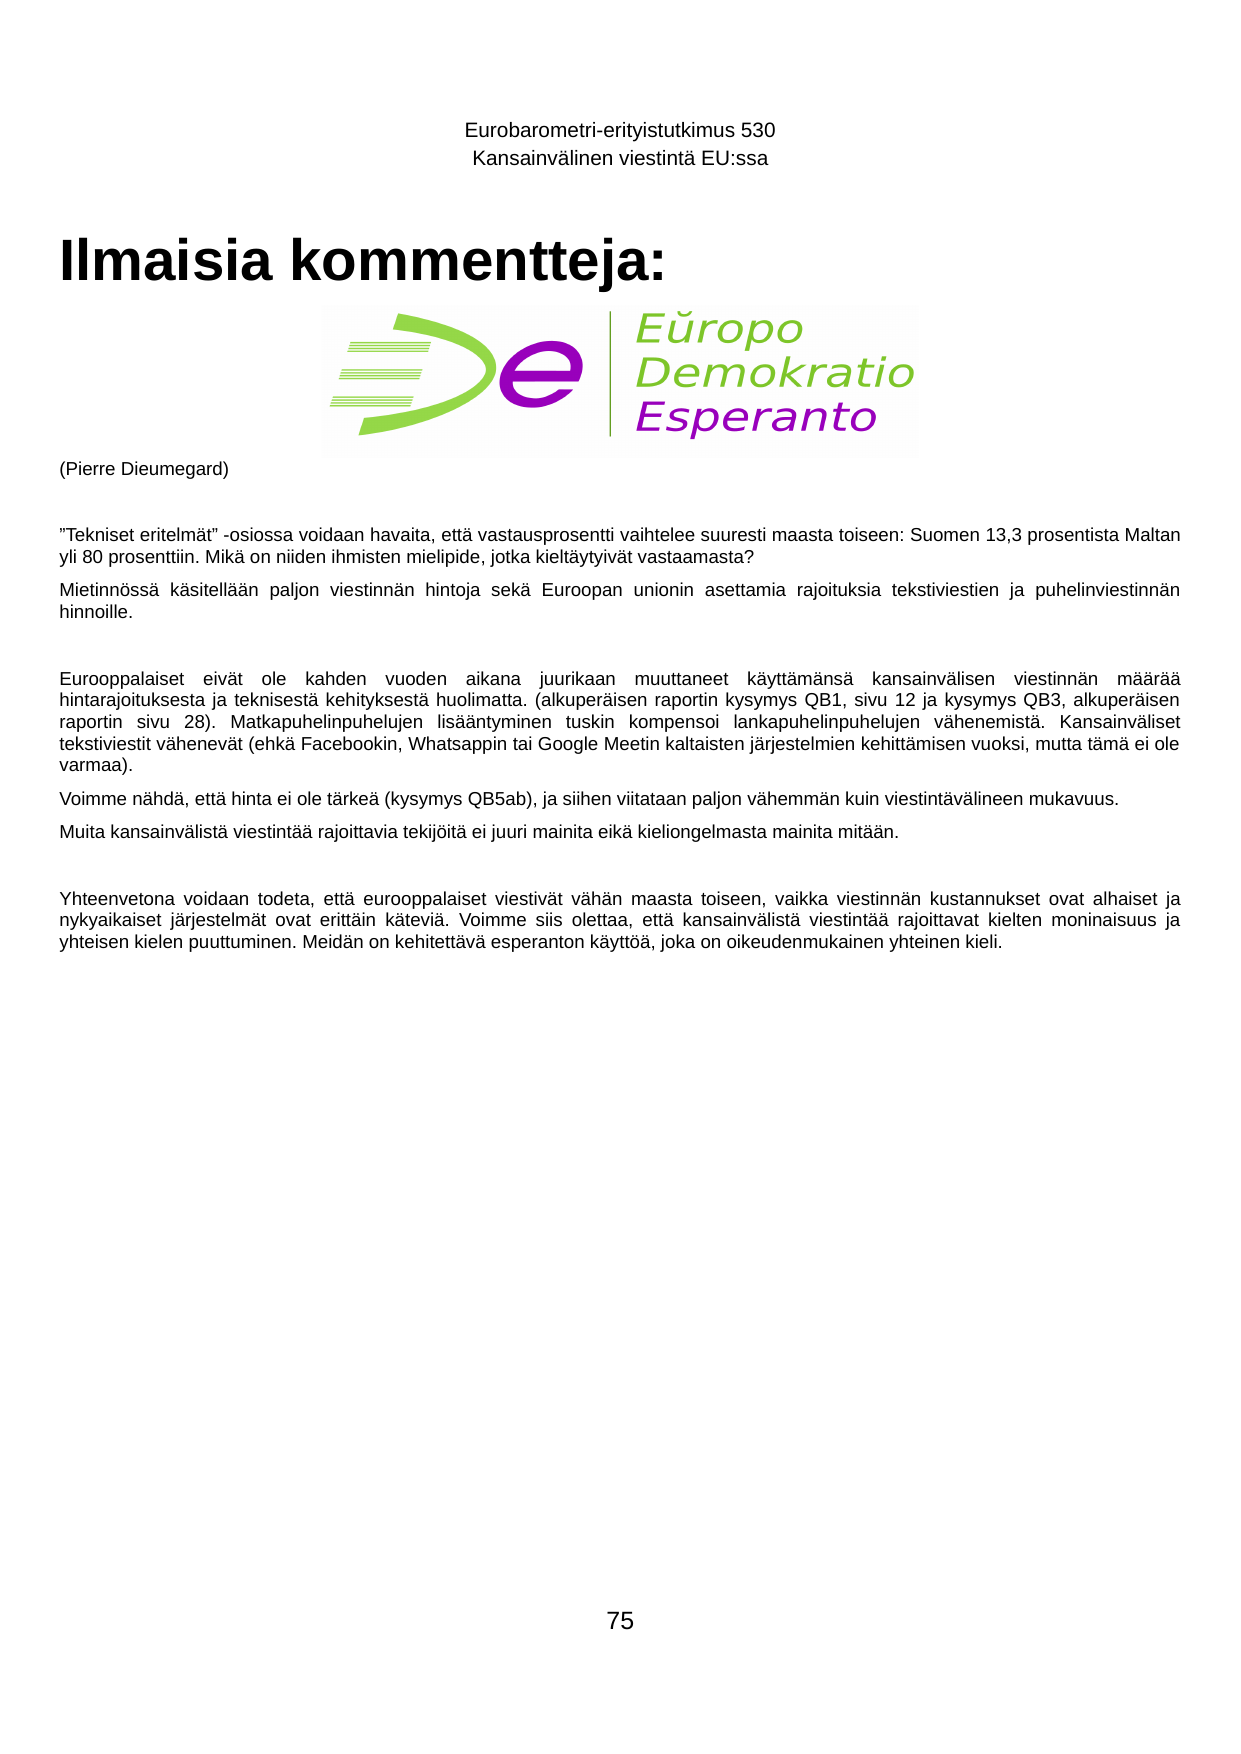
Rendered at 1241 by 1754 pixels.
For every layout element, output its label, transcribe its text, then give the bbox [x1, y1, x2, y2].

text Voimme nähdä, että hinta ei ole tärkeä (kysymys QB5ab), ja siihen viitataan paljon vähemmän kuin viestintävälineen mukavuus. [59, 787, 1181, 809]
text Muita kansainvälistä viestintää rajoittavia tekijöitä ei juuri mainita eikä kieliongelmasta mainita mitään. [59, 821, 1181, 842]
text Yhteenvetona voidaan todeta, että eurooppalaiset viestivät vähän maasta toiseen, vaikka viestinnän kustannukset ovat alhaiset ja nykyaikaiset järjestelmät ovat erittäin käteviä. Voimme siis olettaa, että kansainvälistä viestintää rajoittavat kielten moninaisuus ja yhteisen kielen puuttuminen. Meidän on kehitettävä esperanton käyttöä, joka on oikeudenmukainen yhteinen kieli. [59, 888, 1181, 952]
text (Pierre Dieumegard) [59, 458, 1181, 479]
text Mietinnössä käsitellään paljon viestinnän hintoja sekä Euroopan unionin asettamia rajoituksia tekstiviestien ja puhelinviestinnän hinnoille. [59, 579, 1181, 622]
text ”Tekniset eritelmät” -osiossa voidaan havaita, että vastausprosentti vaihtelee suuresti maasta toiseen: Suomen 13,3 prosentista Maltan yli 80 prosenttiin. Mikä on niiden ihmisten mielipide, jotka kieltäytyivät vastaamasta? [59, 524, 1181, 567]
text Eurooppalaiset eivät ole kahden vuoden aikana juurikaan muuttaneet käyttämänsä kansainvälisen viestinnän määrää hintarajoituksesta ja teknisestä kehityksestä huolimatta. (alkuperäisen raportin kysymys QB1, sivu 12 ja kysymys QB3, alkuperäisen raportin sivu 28). Matkapuhelinpuhelujen lisääntyminen tuskin kompensoi lankapuhelinpuhelujen vähenemistä. Kansainväliset tekstiviestit vähenevät (ehkä Facebookin, Whatsappin tai Google Meetin kaltaisten järjestelmien kehittämisen vuoksi, mutta tämä ei ole varmaa). [59, 668, 1181, 776]
subtitle Ilmaisia kommentteja: [59, 225, 1181, 292]
picture [321, 305, 919, 458]
